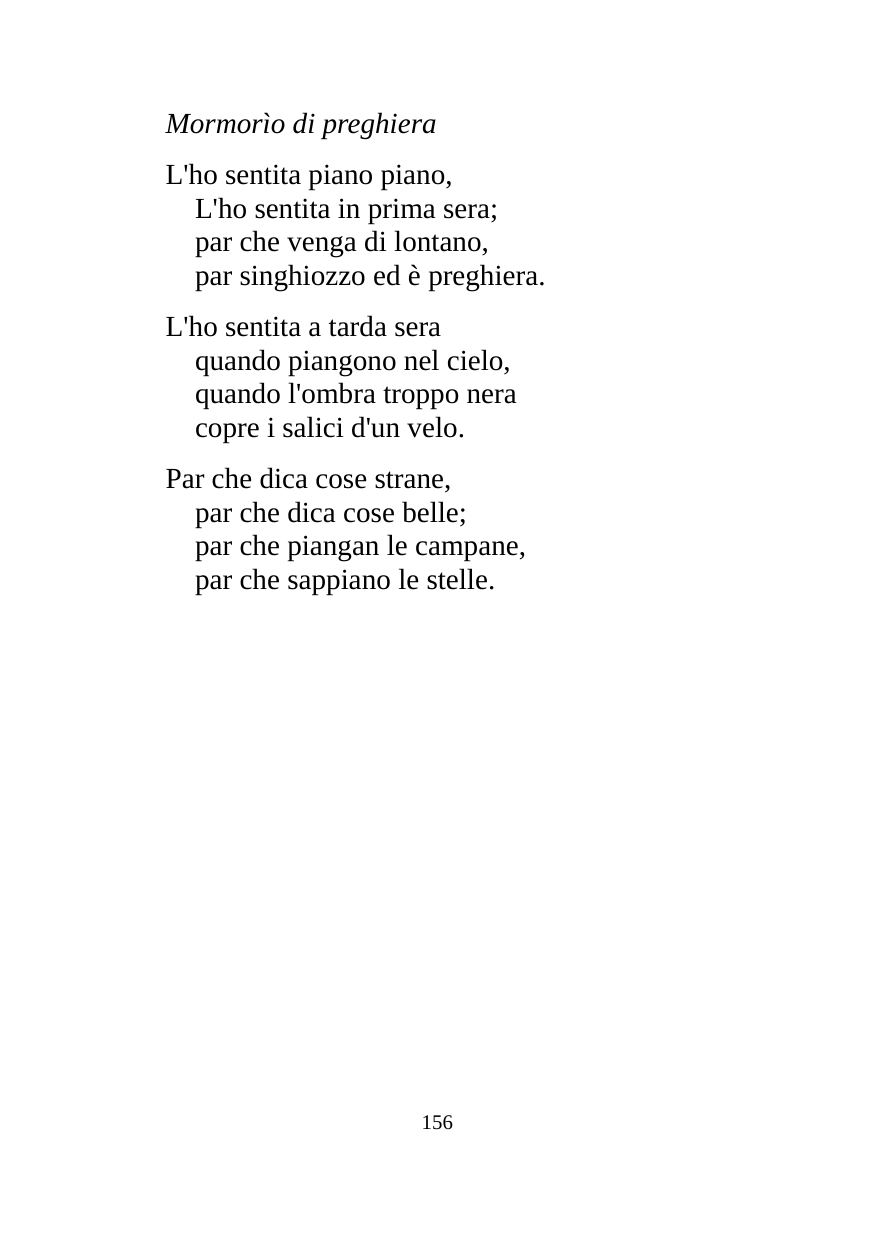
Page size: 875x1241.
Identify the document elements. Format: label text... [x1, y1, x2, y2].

text L'ho sentita a tarda sera quando piangono nel cielo, quando l'ombra troppo nera copre i salici d'un velo. [165, 309, 768, 443]
text Par che dica cose strane, par che dica cose belle; par che piangan le campane, par che sappiano le stelle. [165, 461, 768, 595]
text Mormorìo di preghiera [165, 106, 768, 140]
text L'ho sentita piano piano, L'ho sentita in prima sera; par che venga di lontano, par singhiozzo ed è preghiera. [165, 157, 768, 292]
